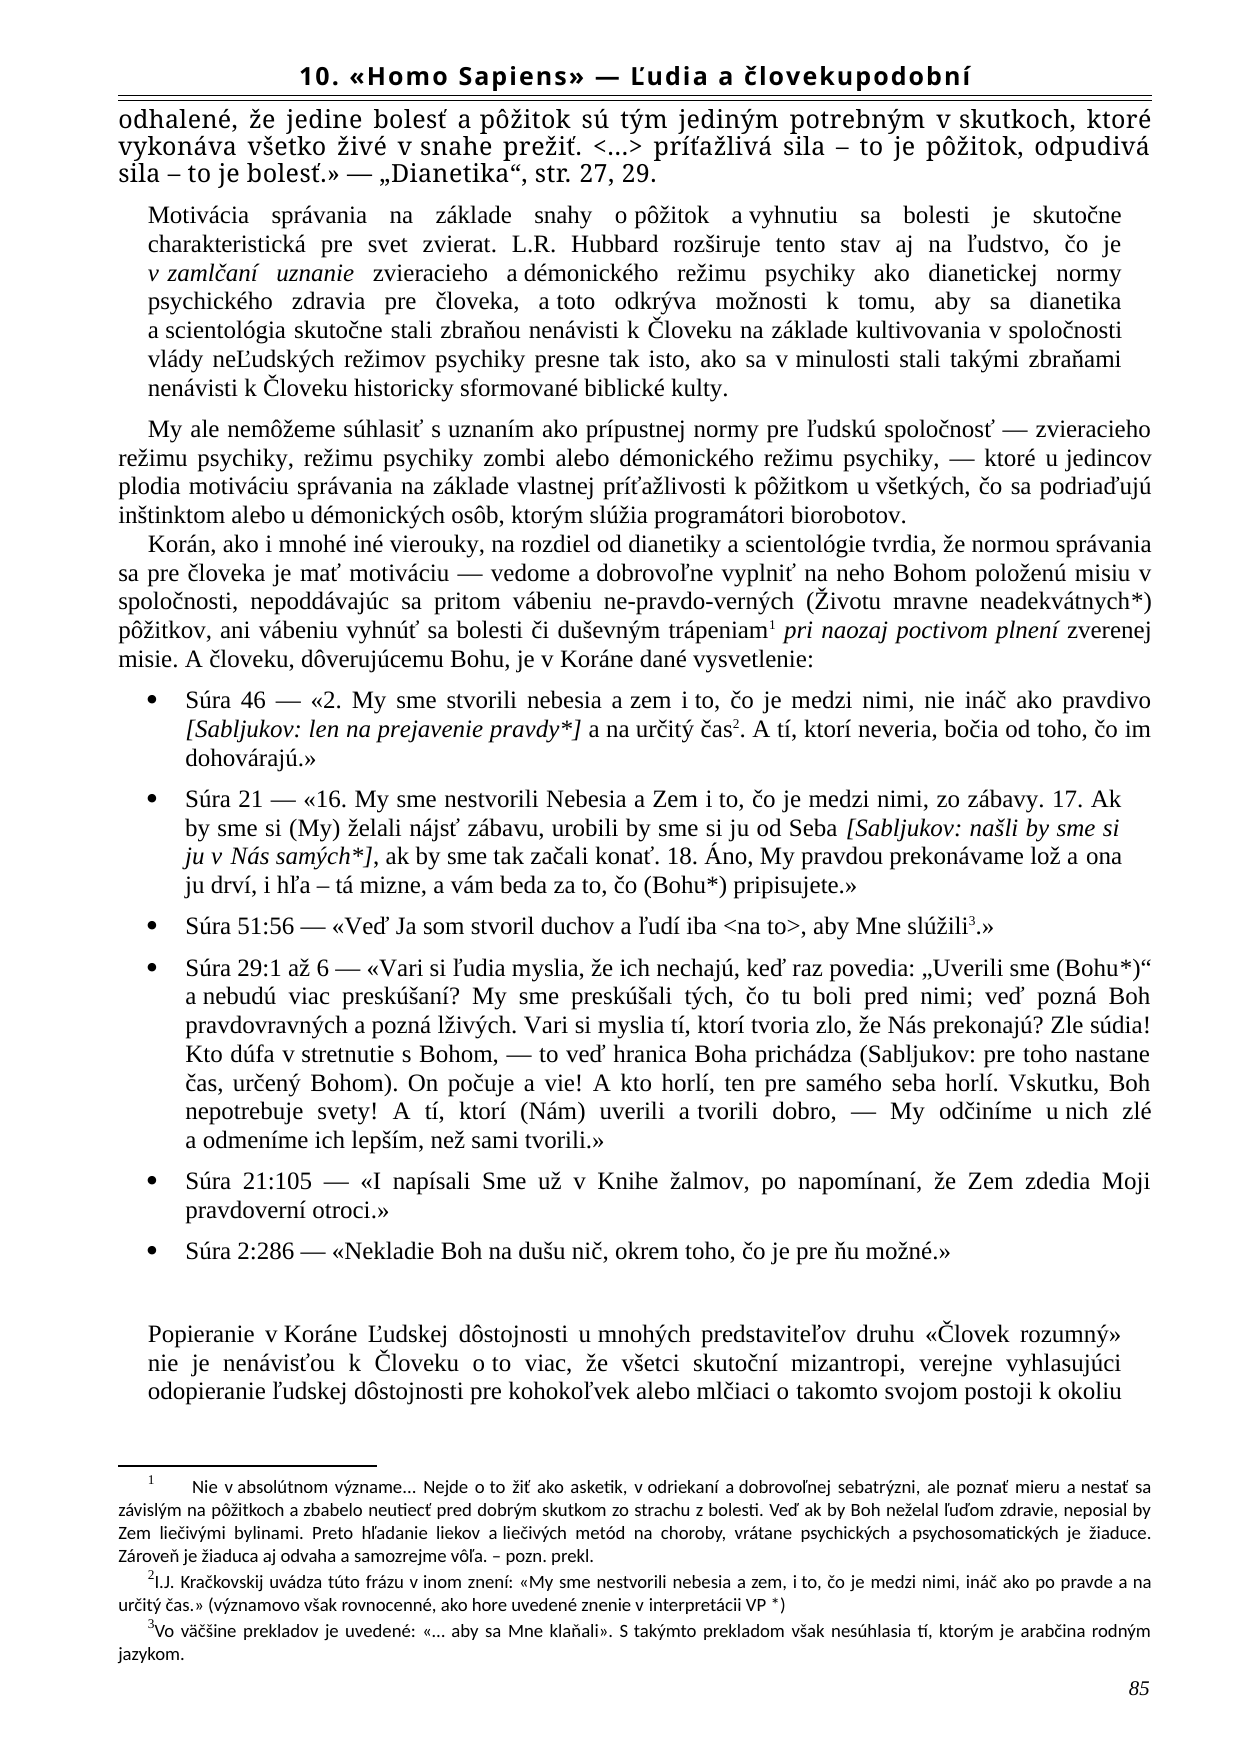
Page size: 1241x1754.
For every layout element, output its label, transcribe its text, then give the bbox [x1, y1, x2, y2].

list Súra 29:1 až 6 — «Vari si ľudia myslia, že ich nechajú, keď raz povedia: „Uverili sme (Bohu*)“ a nebudú viac preskúšaní? My sme preskúšali tých, čo tu boli pred nimi; veď pozná Boh pravdovravných a pozná lživých. Vari si myslia tí, ktorí tvoria zlo, že Nás prekonajú? Zle súdia! Kto dúfa v stretnutie s Bohom, — to veď hranica Boha prichádza (Sabljukov: pre toho nastane čas, určený Bohom). On počuje a vie! A kto horlí, ten pre samého seba horlí. Vskutku, Boh nepotrebuje svety! A tí, ktorí (Nám) uverili a tvorili dobro, — My odčiníme u nich zlé a odmeníme ich lepším, než sami tvorili.» [148, 953, 1152, 1154]
list Súra 46 — «2. My sme stvorili nebesia a zem i to, čo je medzi nimi, nie ináč ako pravdivo [Sabljukov: len na prejavenie pravdy*] a na určitý čas. A tí, ktorí neveria, bočia od toho, čo im dohovárajú.» [148, 685, 1152, 771]
list I.J. Kračkovskij uvádza túto frázu v inom znení: «My sme nestvorili nebesia a zem, i to, čo je medzi nimi, ináč ako po pravde a na určitý čas.» (významovo však rovnocenné, ako hore uvedené znenie v interpretácii VP *) [118, 1567, 1152, 1616]
list Súra 51:56 — «Veď Ja som stvoril duchov a ľudí iba <na to>, aby Mne slúžili.» [148, 911, 1152, 940]
text odhalené, že jedine bolesť a pôžitok sú tým jediným potrebným v skutkoch, ktoré vykonáva všetko živé v snahe prežiť. <…> príťažlivá sila – to je pôžitok, odpudivá sila – to je bolesť.» — „Dianetika“, str. 27, 29. [118, 106, 1152, 188]
text Nie v absolútnom význame... Nejde o to žiť ako asketik, v odriekaní a dobrovoľnej sebatrýzni, ale poznať mieru a nestať sa závislým na pôžitkoch a zbabelo neutiecť pred dobrým skutkom zo strachu z bolesti. Veď ak by Boh neželal ľuďom zdravie, neposial by Zem liečivými bylinami. Preto hľadanie liekov a liečivých metód na choroby, vrátane psychických a psychosomatických je žiaduce. Zároveň je žiaduca aj odvaha a samozrejme vôľa. – pozn. prekl. [118, 1472, 1152, 1567]
list Súra 21:105 — «I napísali Sme už v Knihe žalmov, po napomínaní, že Zem zdedia Moji pravdoverní otroci.» [148, 1166, 1152, 1224]
list Vo väčšine prekladov je uvedené: «… aby sa Mne klaňali». S takýmto prekladom však nesúhlasia tí, ktorým je arabčina rodným jazykom. [118, 1616, 1152, 1665]
text Motivácia správania na základe snahy o pôžitok a vyhnutiu sa bolesti je skutočne charakteristická pre svet zvierat. L.R. Hubbard rozširuje tento stav aj na ľudstvo, čo je v zamlčaní uznanie zvieracieho a démonického režimu psychiky ako dianetickej normy psychického zdravia pre človeka, a toto odkrýva možnosti k tomu, aby sa dianetika a scientológia skutočne stali zbraňou nenávisti k Človeku na základe kultivovania v spoločnosti vlády neĽudských režimov psychiky presne tak isto, ako sa v minulosti stali takými zbraňami nenávisti k Človeku historicky sformované biblické kulty. [148, 200, 1122, 401]
text Korán, ako i mnohé iné vierouky, na rozdiel od dianetiky a scientológie tvrdia, že normou správania sa pre človeka je mať motiváciu — vedome a dobrovoľne vyplniť na neho Bohom položenú misiu v spoločnosti, nepoddávajúc sa pritom vábeniu ne-pravdo-verných (Životu mravne neadekvátnych*) pôžitkov, ani vábeniu vyhnúť sa bolesti či duševným trápeniam pri naozaj poctivom plnení zverenej misie. A človeku, dôverujúcemu Bohu, je v Koráne dané vysvetlenie: [118, 529, 1152, 673]
text Popieranie v Koráne Ľudskej dôstojnosti u mnohých predstaviteľov druhu «Človek rozumný» nie je nenávisťou k Človeku o to viac, že všetci skutoční mizantropi, verejne vyhlasujúci odopieranie ľudskej dôstojnosti pre kohokoľvek alebo mlčiaci o takomto svojom postoji k okoliu [148, 1319, 1122, 1405]
text My ale nemôžeme súhlasiť s uznaním ako prípustnej normy pre ľudskú spoločnosť — zvieracieho režimu psychiky, režimu psychiky zombi alebo démonického režimu psychiky, — ktoré u jedincov plodia motiváciu správania na základe vlastnej príťažlivosti k pôžitkom u všetkých, čo sa podriaďujú inštinktom alebo u démonických osôb, ktorým slúžia programátori biorobotov. [118, 414, 1152, 529]
list Súra 2:286 — «Nekladie Boh na dušu nič, okrem toho, čo je pre ňu možné.» [148, 1236, 1152, 1265]
list Súra 21 — «16. My sme nestvorili Nebesia a Zem i to, čo je medzi nimi, zo zábavy. 17. Ak by sme si (My) želali nájsť zábavu, urobili by sme si ju od Seba [Sabljukov: našli by sme si ju v Nás samých*], ak by sme tak začali konať. 18. Áno, My pravdou prekonávame lož a ona ju drví, i hľa – tá mizne, a vám beda za to, čo (Bohu*) pripisujete.» [148, 784, 1122, 899]
